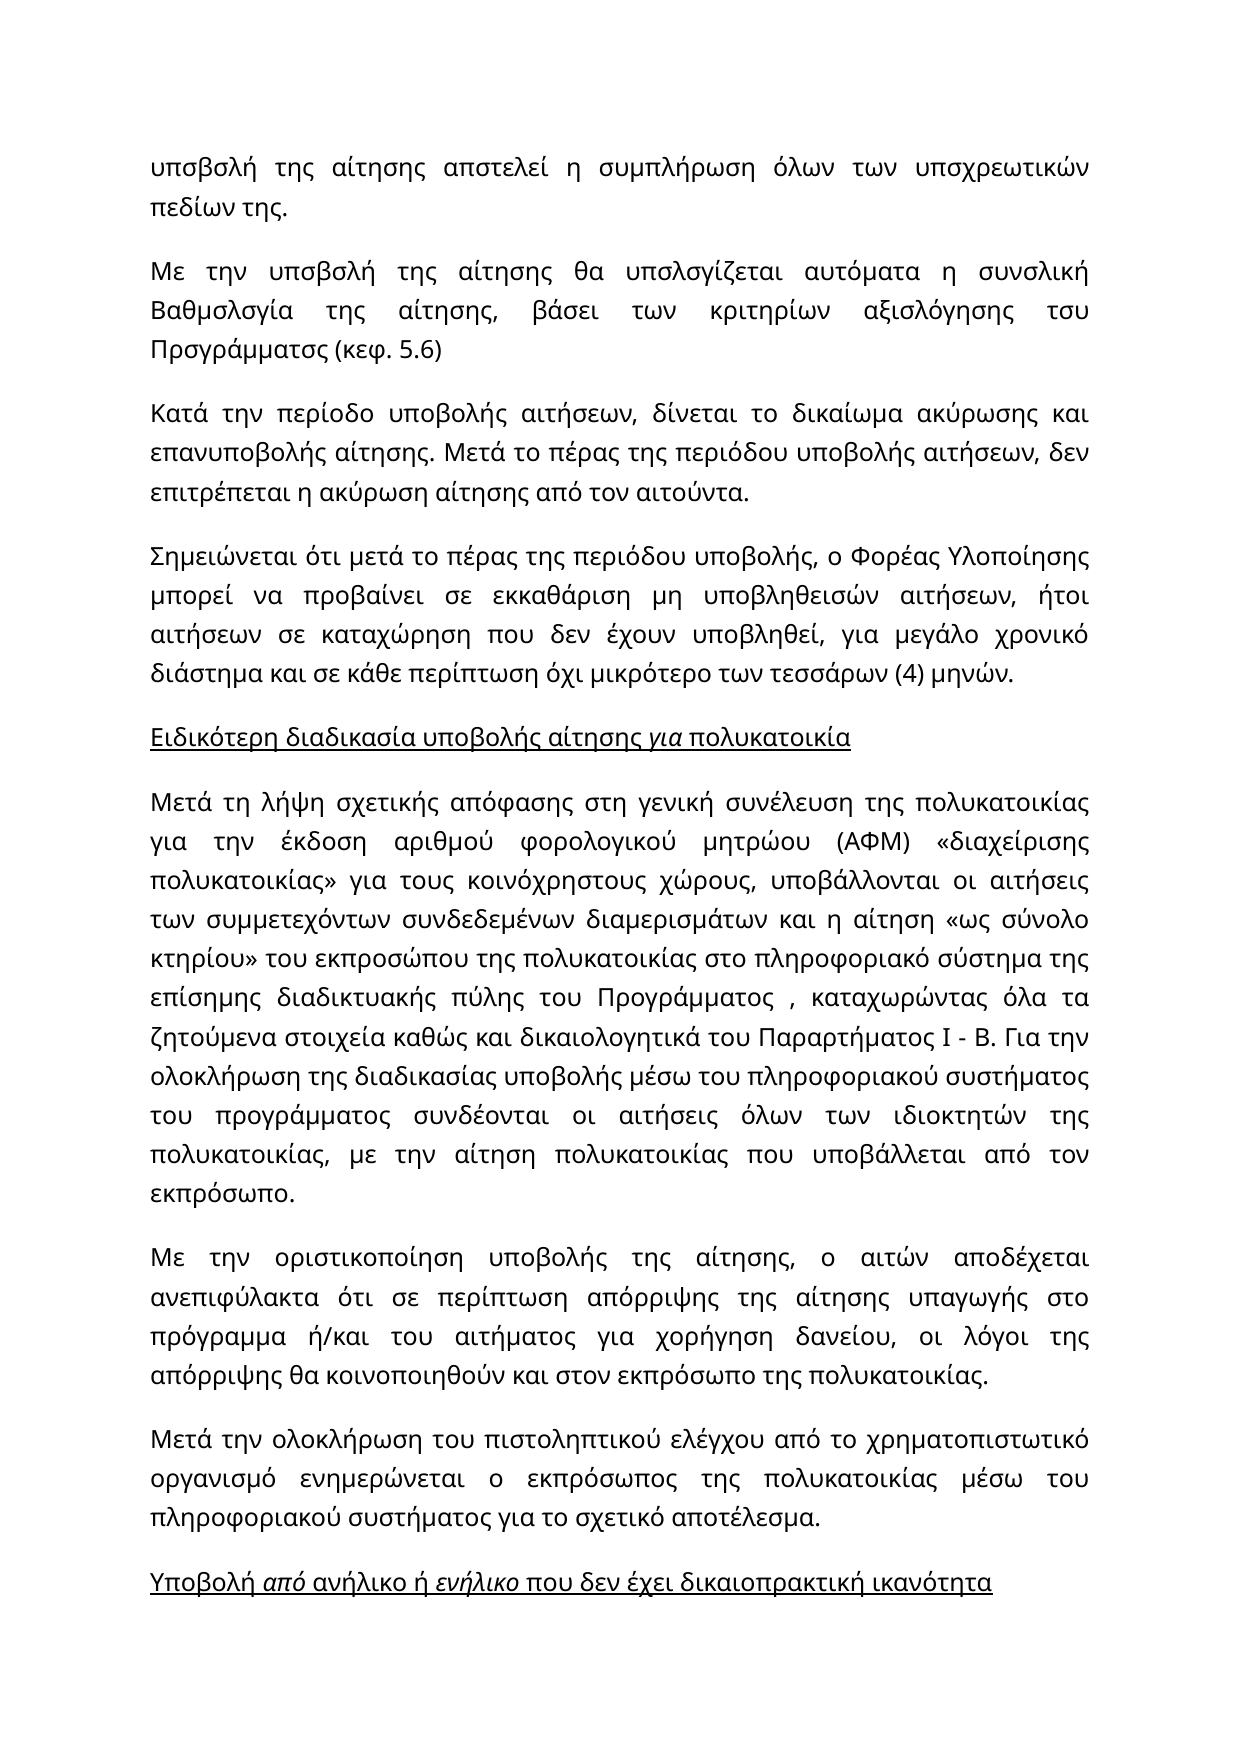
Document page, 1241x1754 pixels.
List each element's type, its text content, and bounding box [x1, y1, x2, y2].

text Σημειώνεται ότι μετά το πέρας της περιόδου υποβολής, ο Φορέας Υλοποίησης μπορεί να προβαίνει σε εκκαθάριση μη υποβληθεισών αιτήσεων, ήτοι αιτήσεων σε καταχώρηση που δεν έχουν υποβληθεί, για μεγάλο χρονικό διάστημα και σε κάθε περίπτωση όχι μικρότερο των τεσσάρων (4) μηνών. [150, 538, 1090, 690]
text Κατά την περίοδο υποβολής αιτήσεων, δίνεται το δικαίωμα ακύρωσης και επανυποβολής αίτησης. Μετά το πέρας της περιόδου υποβολής αιτήσεων, δεν επιτρέπεται η ακύρωση αίτησης από τον αιτούντα. [150, 396, 1090, 508]
text υπσβσλή της αίτησης απστελεί η συμπλήρωση όλων των υπσχρεωτικών πεδίων της. [150, 150, 1090, 223]
text Μετά την ολοκλήρωση του πιστοληπτικού ελέγχου από το χρηματοπιστωτικό οργανισμό ενημερώνεται ο εκπρόσωπος της πολυκατοικίας μέσω του πληροφοριακού συστήματος για το σχετικό αποτέλεσμα. [150, 1422, 1090, 1534]
text Ειδικότερη διαδικασία υποβολής αίτησης για πολυκατοικία [150, 720, 1090, 754]
text Υποβολή από ανήλικο ή ενήλικο που δεν έχει δικαιοπρακτική ικανότητα [150, 1564, 1090, 1598]
text Μετά τη λήψη σχετικής απόφασης στη γενική συνέλευση της πολυκατοικίας για την έκδοση αριθμού φορολογικού μητρώου (ΑΦΜ) «διαχείρισης πολυκατοικίας» για τους κοινόχρηστους χώρους, υποβάλλονται οι αιτήσεις των συμμετεχόντων συνδεδεμένων διαμερισμάτων και η αίτηση «ως σύνολο κτηρίου» του εκπροσώπου της πολυκατοικίας στο πληροφοριακό σύστημα της επίσημης διαδικτυακής πύλης του Προγράμματος , καταχωρώντας όλα τα ζητούμενα στοιχεία καθώς και δικαιολογητικά του Παραρτήματος Ι - Β. Για την ολοκλήρωση της διαδικασίας υποβολής μέσω του πληροφοριακού συστήματος του προγράμματος συνδέονται οι αιτήσεις όλων των ιδιοκτητών της πολυκατοικίας, με την αίτηση πολυκατοικίας που υποβάλλεται από τον εκπρόσωπο. [150, 784, 1090, 1210]
text Με την οριστικοποίηση υποβολής της αίτησης, ο αιτών αποδέχεται ανεπιφύλακτα ότι σε περίπτωση απόρριψης της αίτησης υπαγωγής στο πρόγραμμα ή/και του αιτήματος για χορήγηση δανείου, οι λόγοι της απόρριψης θα κοινοποιηθούν και στον εκπρόσωπο της πολυκατοικίας. [150, 1240, 1090, 1392]
text Με την υπσβσλή της αίτησης θα υπσλσγίζεται αυτόματα η συνσλική Βαθμσλσγία της αίτησης, βάσει των κριτηρίων αξισλόγησης τσυ Πρσγράμματσς (κεφ. 5.6) [150, 253, 1090, 366]
